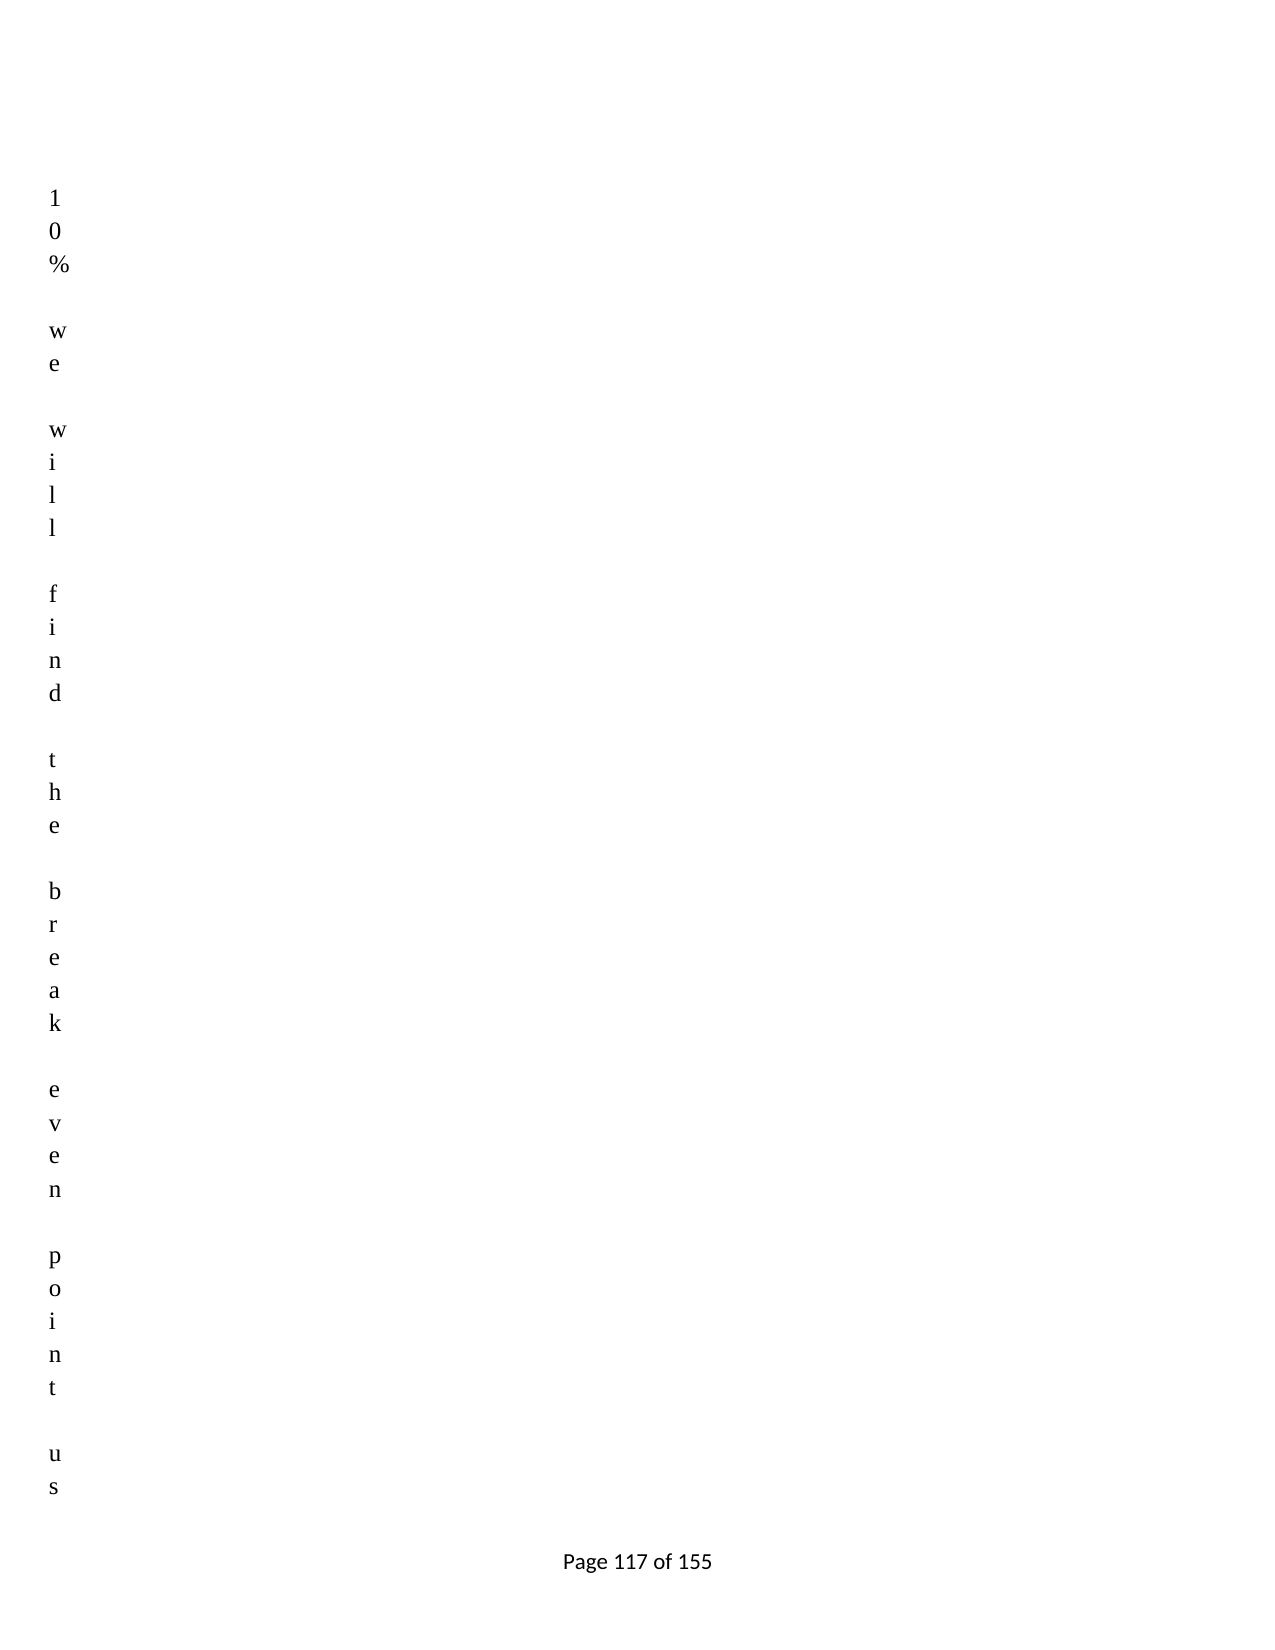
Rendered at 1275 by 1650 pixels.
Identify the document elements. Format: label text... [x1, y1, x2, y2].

table_cell [1066, 150, 1275, 1499]
table_cell [295, 150, 551, 1499]
table_cell [551, 150, 808, 1499]
table_cell 10% we will find the break even point us [38, 150, 294, 1499]
table_cell [809, 150, 1066, 1499]
